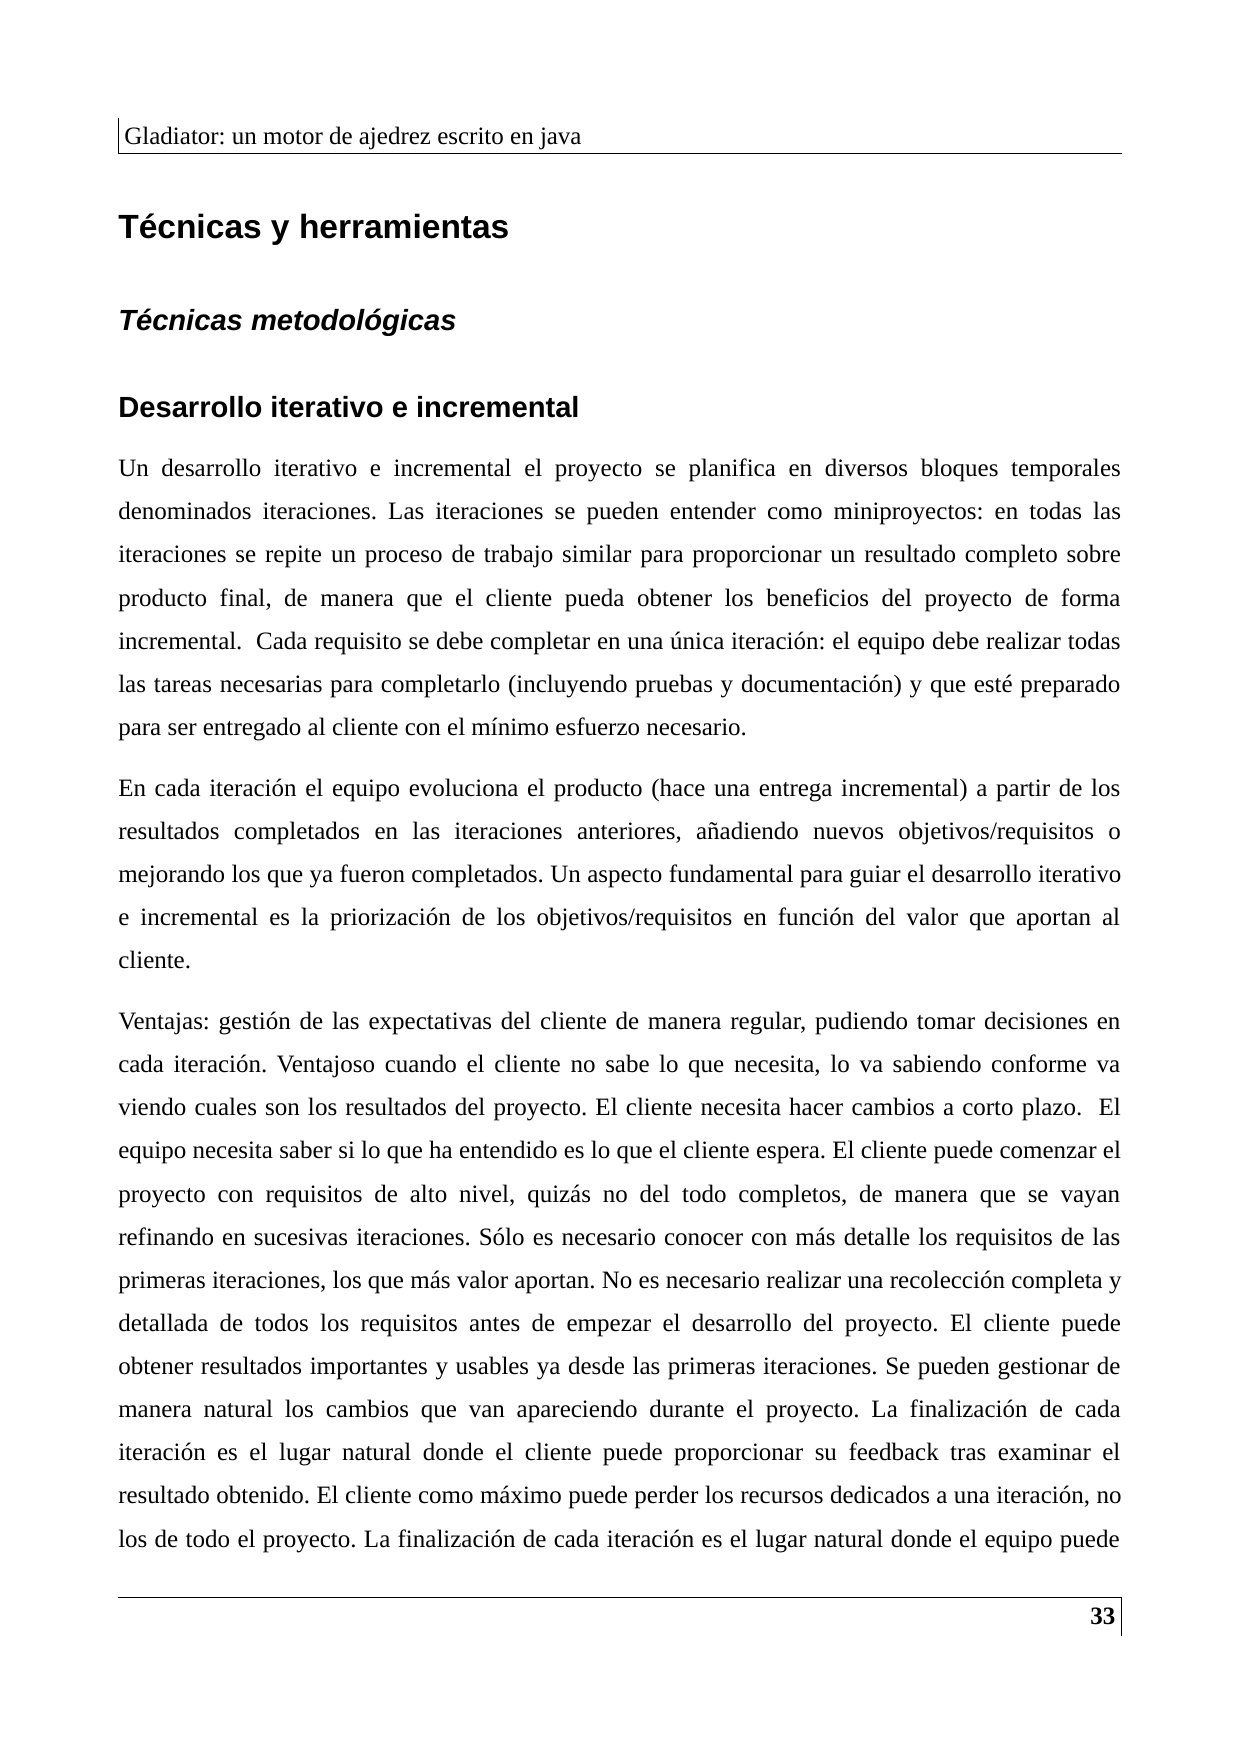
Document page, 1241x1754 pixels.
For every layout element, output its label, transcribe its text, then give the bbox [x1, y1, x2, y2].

subtitle Técnicas y herramientas [118, 207, 1122, 246]
text En cada iteración el equipo evoluciona el producto (hace una entrega incremental) a partir de los resultados completados en las iteraciones anteriores, añadiendo nuevos objetivos/requisitos o mejorando los que ya fueron completados. Un aspecto fundamental para guiar el desarrollo iterativo e incremental es la priorización de los objetivos/requisitos en función del valor que aportan al cliente. [118, 773, 1122, 974]
subtitle Técnicas metodológicas [118, 303, 1122, 336]
text Ventajas: gestión de las expectativas del cliente de manera regular, pudiendo tomar decisiones en cada iteración. Ventajoso cuando el cliente no sabe lo que necesita, lo va sabiendo conforme va viendo cuales son los resultados del proyecto. El cliente necesita hacer cambios a corto plazo. El equipo necesita saber si lo que ha entendido es lo que el cliente espera. El cliente puede comenzar el proyecto con requisitos de alto nivel, quizás no del todo completos, de manera que se vayan refinando en sucesivas iteraciones. Sólo es necesario conocer con más detalle los requisitos de las primeras iteraciones, los que más valor aportan. No es necesario realizar una recolección completa y detallada de todos los requisitos antes de empezar el desarrollo del proyecto. El cliente puede obtener resultados importantes y usables ya desde las primeras iteraciones. Se pueden gestionar de manera natural los cambios que van apareciendo durante el proyecto. La finalización de cada iteración es el lugar natural donde el cliente puede proporcionar su feedback tras examinar el resultado obtenido. El cliente como máximo puede perder los recursos dedicados a una iteración, no los de todo el proyecto. La finalización de cada iteración es el lugar natural donde el equipo puede [118, 1006, 1122, 1552]
text Un desarrollo iterativo e incremental el proyecto se planifica en diversos bloques temporales denominados iteraciones. Las iteraciones se pueden entender como miniproyectos: en todas las iteraciones se repite un proceso de trabajo similar para proporcionar un resultado completo sobre producto final, de manera que el cliente pueda obtener los beneficios del proyecto de forma incremental. Cada requisito se debe completar en una única iteración: el equipo debe realizar todas las tareas necesarias para completarlo (incluyendo pruebas y documentación) y que esté preparado para ser entregado al cliente con el mínimo esfuerzo necesario. [118, 453, 1122, 741]
subtitle Desarrollo iterativo e incremental [118, 391, 1122, 424]
